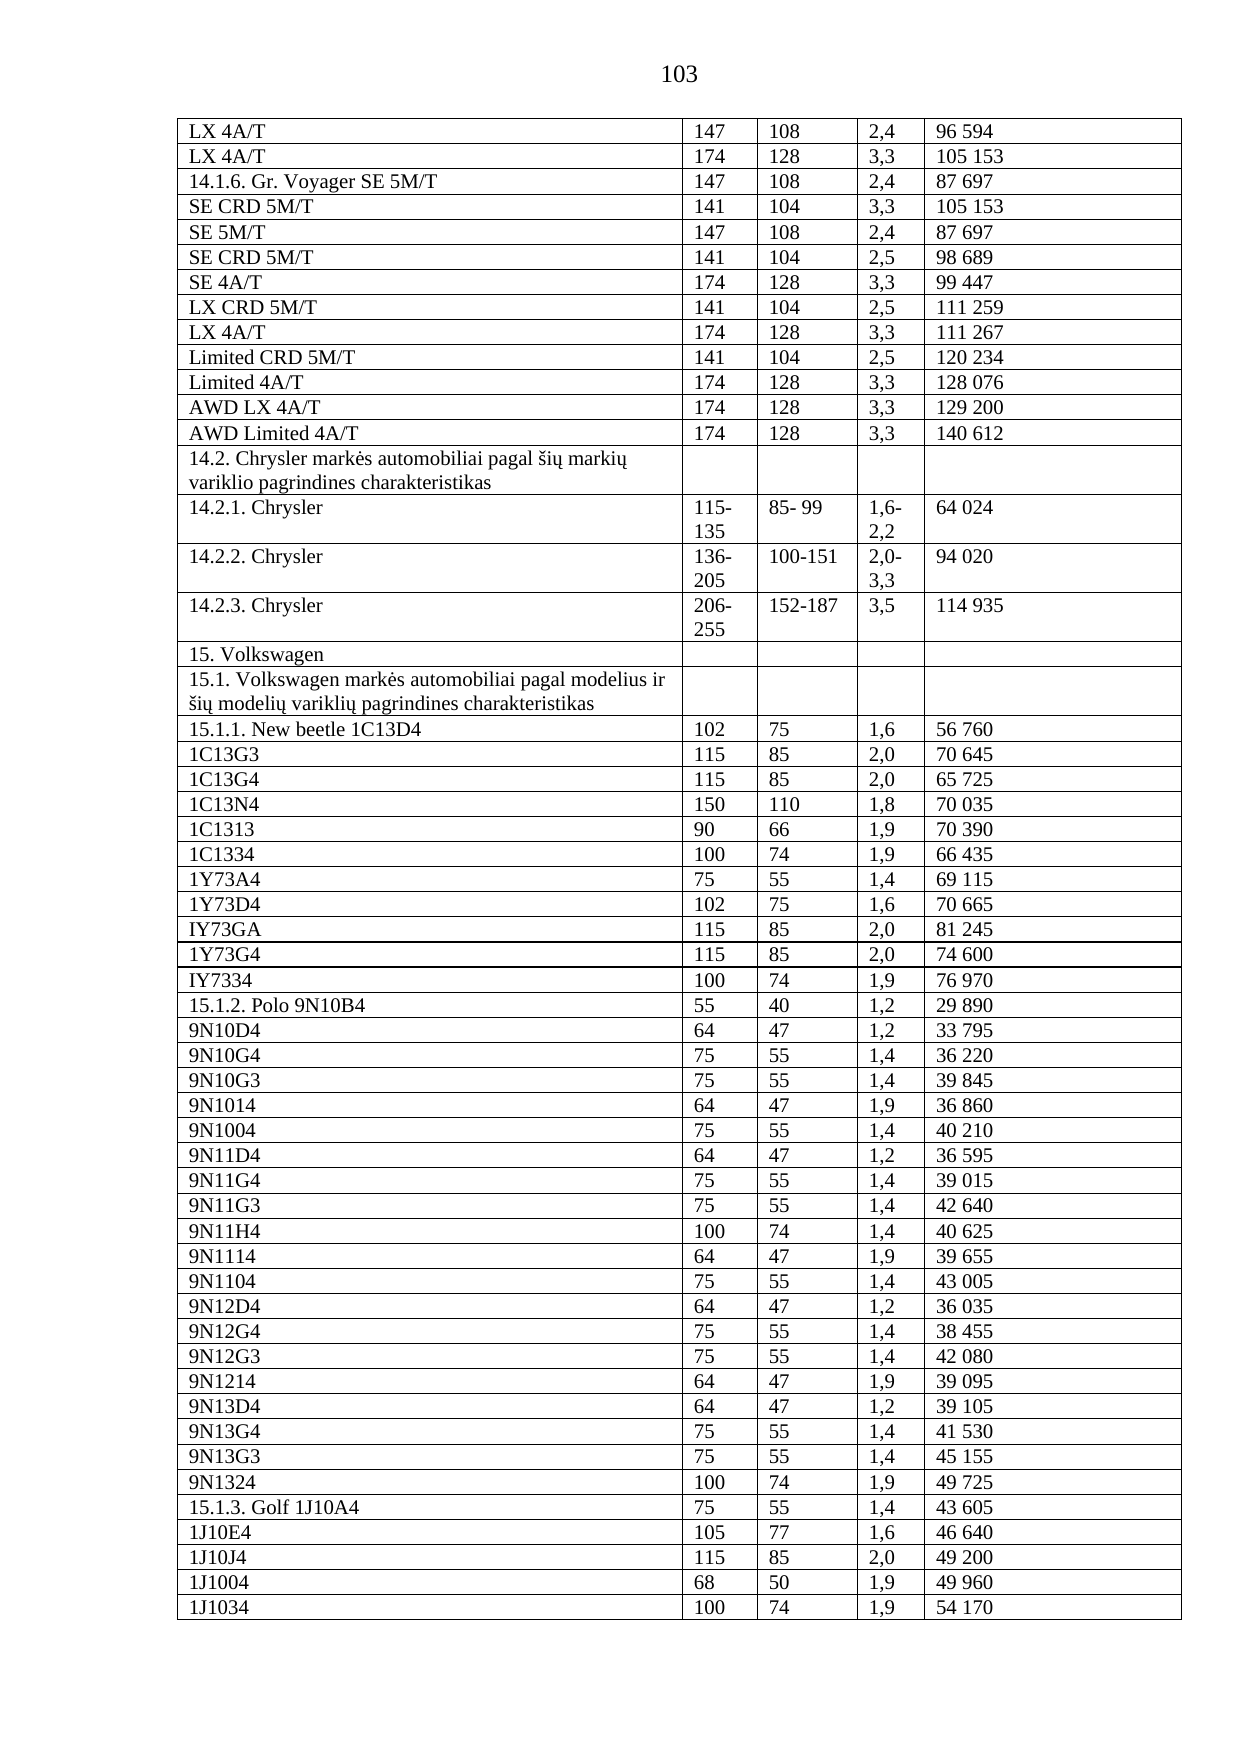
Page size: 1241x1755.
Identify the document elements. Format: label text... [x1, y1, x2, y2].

table_cell 115 [683, 943, 757, 966]
table_cell [925, 642, 1181, 666]
table_cell 3,3 [858, 144, 924, 168]
table_cell 85 [758, 767, 857, 791]
table_cell 9N11D4 [178, 1143, 682, 1167]
table_cell 36 860 [925, 1093, 1181, 1117]
table_cell 1,6 [858, 716, 924, 741]
table_cell 115-135 [683, 495, 757, 543]
table_cell 1,4 [858, 1118, 924, 1142]
table_cell 3,3 [858, 395, 924, 419]
table_cell 75 [683, 1194, 757, 1217]
table_cell 96 594 [925, 119, 1181, 143]
table_cell 15.1.1. New beetle 1C13D4 [178, 716, 682, 741]
table_cell 150 [683, 792, 757, 816]
table_cell 99 447 [925, 270, 1181, 294]
table_cell 9N1104 [178, 1269, 682, 1293]
table_cell 2,4 [858, 220, 924, 244]
table_cell 43 005 [925, 1269, 1181, 1293]
table_cell 15.1.3. Golf 1J10A4 [178, 1495, 682, 1519]
table_cell 1,4 [858, 1269, 924, 1293]
table_cell 39 015 [925, 1168, 1181, 1192]
table_cell 9N10G3 [178, 1068, 682, 1092]
table_cell 55 [758, 1118, 857, 1142]
table_cell 1,6 [858, 892, 924, 916]
table_cell 85 [758, 1545, 857, 1569]
table_cell 2,0 [858, 1545, 924, 1569]
table_cell 3,3 [858, 320, 924, 344]
table_cell 47 [758, 1018, 857, 1042]
table_cell 64 [683, 1394, 757, 1418]
table_cell 104 [758, 295, 857, 319]
table_cell [758, 667, 857, 715]
table_cell 64 [683, 1294, 757, 1318]
table_cell 87 697 [925, 220, 1181, 244]
table_cell 105 153 [925, 195, 1181, 218]
table_cell [683, 667, 757, 715]
table_cell 64 [683, 1018, 757, 1042]
table_cell 2,5 [858, 245, 924, 269]
table_cell [925, 667, 1181, 715]
table_cell [683, 642, 757, 666]
table_cell 56 760 [925, 716, 1181, 741]
table_cell 174 [683, 370, 757, 394]
table_cell 1,6-2,2 [858, 495, 924, 543]
table_cell 2,5 [858, 345, 924, 369]
table_cell 1C13G3 [178, 742, 682, 766]
table_cell 3,3 [858, 195, 924, 218]
table_cell 111 267 [925, 320, 1181, 344]
table_cell 1,4 [858, 1194, 924, 1217]
table_cell 141 [683, 245, 757, 269]
table_cell 75 [683, 1168, 757, 1192]
table_cell 104 [758, 195, 857, 218]
table_cell SE 5M/T [178, 220, 682, 244]
table_cell 1,4 [858, 1043, 924, 1067]
table_cell 128 [758, 144, 857, 168]
table_cell 1,8 [858, 792, 924, 816]
table_cell 39 105 [925, 1394, 1181, 1418]
table_cell 147 [683, 169, 757, 193]
table_cell [758, 446, 857, 494]
table_cell 1,9 [858, 968, 924, 992]
table_cell 2,0 [858, 943, 924, 966]
table_cell 75 [683, 867, 757, 891]
table_cell 9N10D4 [178, 1018, 682, 1042]
table_cell 36 220 [925, 1043, 1181, 1067]
table_cell 43 605 [925, 1495, 1181, 1519]
table_cell 120 234 [925, 345, 1181, 369]
table_cell 1,2 [858, 1294, 924, 1318]
table_cell 74 600 [925, 943, 1181, 966]
table_cell 1,4 [858, 1344, 924, 1368]
table_cell 14.2.2. Chrysler [178, 544, 682, 592]
table_cell 9N11G3 [178, 1194, 682, 1217]
table_cell 174 [683, 420, 757, 444]
table_cell 55 [758, 867, 857, 891]
table_cell 174 [683, 144, 757, 168]
table_cell 9N12D4 [178, 1294, 682, 1318]
table_cell 102 [683, 892, 757, 916]
table_cell 9N10G4 [178, 1043, 682, 1067]
table_cell 47 [758, 1294, 857, 1318]
table_cell 147 [683, 119, 757, 143]
table_cell 55 [758, 1168, 857, 1192]
table_cell 68 [683, 1570, 757, 1594]
table_cell 66 [758, 817, 857, 841]
table_cell 9N13G3 [178, 1445, 682, 1468]
table_cell 108 [758, 119, 857, 143]
table_cell 76 970 [925, 968, 1181, 992]
table_cell 55 [683, 993, 757, 1017]
table_cell 1Y73G4 [178, 943, 682, 966]
table_cell 9N11G4 [178, 1168, 682, 1192]
table_cell 1,4 [858, 1495, 924, 1519]
table_cell 141 [683, 345, 757, 369]
table_cell 100 [683, 1595, 757, 1619]
table_cell 9N1014 [178, 1093, 682, 1117]
table_cell 104 [758, 245, 857, 269]
table_cell 14.2.3. Chrysler [178, 593, 682, 641]
table_cell 39 655 [925, 1244, 1181, 1268]
table_cell 55 [758, 1319, 857, 1343]
table_cell 42 080 [925, 1344, 1181, 1368]
table_cell 2,5 [858, 295, 924, 319]
table_cell 141 [683, 195, 757, 218]
table_cell 1J1034 [178, 1595, 682, 1619]
table_cell 1,9 [858, 1244, 924, 1268]
table_cell 46 640 [925, 1520, 1181, 1544]
table_cell 174 [683, 395, 757, 419]
table_cell 70 645 [925, 742, 1181, 766]
table_cell 9N1324 [178, 1470, 682, 1494]
table_cell 115 [683, 767, 757, 791]
table_cell 64 [683, 1093, 757, 1117]
table_cell 1C13N4 [178, 792, 682, 816]
table_cell 55 [758, 1043, 857, 1067]
table_cell 54 170 [925, 1595, 1181, 1619]
table_cell Limited CRD 5M/T [178, 345, 682, 369]
table_cell IY73GA [178, 917, 682, 941]
table_cell 1Y73A4 [178, 867, 682, 891]
table_cell 47 [758, 1093, 857, 1117]
table_cell 40 210 [925, 1118, 1181, 1142]
table_cell 64 [683, 1369, 757, 1393]
table_cell 1,4 [858, 1319, 924, 1343]
table_cell 1C13G4 [178, 767, 682, 791]
table_cell AWD LX 4A/T [178, 395, 682, 419]
table_cell 1,4 [858, 1219, 924, 1243]
table_cell 50 [758, 1570, 857, 1594]
table_cell 75 [683, 1319, 757, 1343]
table_cell 38 455 [925, 1319, 1181, 1343]
table_cell 1C1313 [178, 817, 682, 841]
table_cell 41 530 [925, 1419, 1181, 1443]
table_cell 70 390 [925, 817, 1181, 841]
table_cell 85 [758, 943, 857, 966]
table_cell 9N11H4 [178, 1219, 682, 1243]
table_cell 14.2.1. Chrysler [178, 495, 682, 543]
table_cell 81 245 [925, 917, 1181, 941]
table_cell 1,9 [858, 1570, 924, 1594]
table_cell 74 [758, 1470, 857, 1494]
table_cell 70 665 [925, 892, 1181, 916]
table_cell 75 [683, 1445, 757, 1468]
table_cell 74 [758, 1595, 857, 1619]
table_cell 64 [683, 1143, 757, 1167]
table_cell LX CRD 5M/T [178, 295, 682, 319]
table_cell [858, 667, 924, 715]
table_cell 110 [758, 792, 857, 816]
table_cell 141 [683, 295, 757, 319]
table_cell 42 640 [925, 1194, 1181, 1217]
table_cell 1,9 [858, 817, 924, 841]
table_cell 70 035 [925, 792, 1181, 816]
table_cell 47 [758, 1394, 857, 1418]
table_cell 104 [758, 345, 857, 369]
table_cell 3,3 [858, 420, 924, 444]
table_cell 75 [683, 1269, 757, 1293]
table_cell 9N1004 [178, 1118, 682, 1142]
table_cell 128 [758, 395, 857, 419]
table_cell AWD Limited 4A/T [178, 420, 682, 444]
table_cell 74 [758, 968, 857, 992]
table_cell 1,4 [858, 1068, 924, 1092]
table_cell 1,9 [858, 842, 924, 866]
table_cell 94 020 [925, 544, 1181, 592]
table_cell 1,2 [858, 1018, 924, 1042]
table_cell SE CRD 5M/T [178, 195, 682, 218]
table_cell 1,6 [858, 1520, 924, 1544]
table_cell 85 [758, 917, 857, 941]
table_cell 174 [683, 320, 757, 344]
table_cell 75 [683, 1419, 757, 1443]
table_cell 128 [758, 420, 857, 444]
table_cell 1J10J4 [178, 1545, 682, 1569]
table_cell 55 [758, 1445, 857, 1468]
table_cell 55 [758, 1269, 857, 1293]
table_cell 39 845 [925, 1068, 1181, 1092]
table_cell 15.1.2. Polo 9N10B4 [178, 993, 682, 1017]
table_cell 105 [683, 1520, 757, 1544]
table_cell 115 [683, 917, 757, 941]
table_cell 40 625 [925, 1219, 1181, 1243]
table_cell 3,5 [858, 593, 924, 641]
table_cell 100 [683, 968, 757, 992]
table_cell 75 [683, 1495, 757, 1519]
table_cell 1,9 [858, 1595, 924, 1619]
table_cell 75 [758, 716, 857, 741]
table_cell 1,2 [858, 1394, 924, 1418]
table_cell IY7334 [178, 968, 682, 992]
table_cell 100-151 [758, 544, 857, 592]
table_cell 98 689 [925, 245, 1181, 269]
table_cell 1,4 [858, 867, 924, 891]
table_cell 128 076 [925, 370, 1181, 394]
table_cell 1Y73D4 [178, 892, 682, 916]
table_cell 74 [758, 1219, 857, 1243]
table_cell 49 960 [925, 1570, 1181, 1594]
table_cell 114 935 [925, 593, 1181, 641]
table_cell 1,4 [858, 1445, 924, 1468]
table_cell 9N12G3 [178, 1344, 682, 1368]
table_cell 64 [683, 1244, 757, 1268]
table_cell SE CRD 5M/T [178, 245, 682, 269]
table_cell 1C1334 [178, 842, 682, 866]
table_cell 115 [683, 1545, 757, 1569]
table_cell 9N13G4 [178, 1419, 682, 1443]
table_cell 55 [758, 1495, 857, 1519]
table_cell 14.1.6. Gr. Voyager SE 5M/T [178, 169, 682, 193]
table_cell 75 [683, 1068, 757, 1092]
table_cell 111 259 [925, 295, 1181, 319]
table_cell 65 725 [925, 767, 1181, 791]
table_cell 36 035 [925, 1294, 1181, 1318]
table_cell LX 4A/T [178, 320, 682, 344]
table_cell Limited 4A/T [178, 370, 682, 394]
table_cell 9N13D4 [178, 1394, 682, 1418]
table_cell 115 [683, 742, 757, 766]
table_cell 100 [683, 1470, 757, 1494]
table_cell 29 890 [925, 993, 1181, 1017]
table_cell 87 697 [925, 169, 1181, 193]
table_cell 75 [683, 1344, 757, 1368]
table_cell [858, 642, 924, 666]
table_cell 15. Volkswagen [178, 642, 682, 666]
table_cell 129 200 [925, 395, 1181, 419]
table_cell 90 [683, 817, 757, 841]
table_cell 1,4 [858, 1419, 924, 1443]
table_cell 100 [683, 842, 757, 866]
table_cell 1J1004 [178, 1570, 682, 1594]
table_cell 1,9 [858, 1093, 924, 1117]
table_cell [683, 446, 757, 494]
table_cell 9N12G4 [178, 1319, 682, 1343]
table_cell 39 095 [925, 1369, 1181, 1393]
table_cell 3,3 [858, 370, 924, 394]
table_cell [925, 446, 1181, 494]
table_cell 1,4 [858, 1168, 924, 1192]
table_cell 36 595 [925, 1143, 1181, 1167]
table_cell 152-187 [758, 593, 857, 641]
table_cell 40 [758, 993, 857, 1017]
table_cell 45 155 [925, 1445, 1181, 1468]
table_cell 128 [758, 270, 857, 294]
table_cell 1,9 [858, 1470, 924, 1494]
table_cell 55 [758, 1068, 857, 1092]
table_cell 49 200 [925, 1545, 1181, 1569]
table_cell 1,2 [858, 993, 924, 1017]
table_cell 105 153 [925, 144, 1181, 168]
table_cell 66 435 [925, 842, 1181, 866]
table_cell 136-205 [683, 544, 757, 592]
table_cell 140 612 [925, 420, 1181, 444]
table_cell 49 725 [925, 1470, 1181, 1494]
table_cell 108 [758, 169, 857, 193]
table_cell 75 [758, 892, 857, 916]
table_cell 85 [758, 742, 857, 766]
table_cell 69 115 [925, 867, 1181, 891]
table_cell 75 [683, 1043, 757, 1067]
table_cell LX 4A/T [178, 119, 682, 143]
table_cell 14.2. Chrysler markės automobiliai pagal šių markių variklio pagrindines charakteristikas [178, 446, 682, 494]
table_cell 2,0-3,3 [858, 544, 924, 592]
table_cell 9N1114 [178, 1244, 682, 1268]
table_cell 55 [758, 1419, 857, 1443]
table_cell 2,4 [858, 119, 924, 143]
table_cell 64 024 [925, 495, 1181, 543]
table_cell 9N1214 [178, 1369, 682, 1393]
table_cell 174 [683, 270, 757, 294]
table_cell LX 4A/T [178, 144, 682, 168]
table_cell 147 [683, 220, 757, 244]
table_cell 47 [758, 1244, 857, 1268]
table_cell 102 [683, 716, 757, 741]
table_cell 85- 99 [758, 495, 857, 543]
table_cell 128 [758, 320, 857, 344]
table_cell 77 [758, 1520, 857, 1544]
table_cell [758, 642, 857, 666]
table_cell 128 [758, 370, 857, 394]
table_cell 75 [683, 1118, 757, 1142]
table_cell 1,2 [858, 1143, 924, 1167]
table_cell 33 795 [925, 1018, 1181, 1042]
table_cell 2,0 [858, 742, 924, 766]
table_cell 3,3 [858, 270, 924, 294]
table_cell 2,0 [858, 767, 924, 791]
table_cell 47 [758, 1143, 857, 1167]
table_cell 2,0 [858, 917, 924, 941]
table_cell 55 [758, 1344, 857, 1368]
table_cell 74 [758, 842, 857, 866]
table_cell 55 [758, 1194, 857, 1217]
table_cell 100 [683, 1219, 757, 1243]
table_cell 47 [758, 1369, 857, 1393]
table_cell 1,9 [858, 1369, 924, 1393]
table_cell 15.1. Volkswagen markės automobiliai pagal modelius ir šių modelių variklių pagrindines charakteristikas [178, 667, 682, 715]
table_cell [858, 446, 924, 494]
table_cell SE 4A/T [178, 270, 682, 294]
table_cell 108 [758, 220, 857, 244]
table_cell 206-255 [683, 593, 757, 641]
table_cell 1J10E4 [178, 1520, 682, 1544]
table_cell 2,4 [858, 169, 924, 193]
